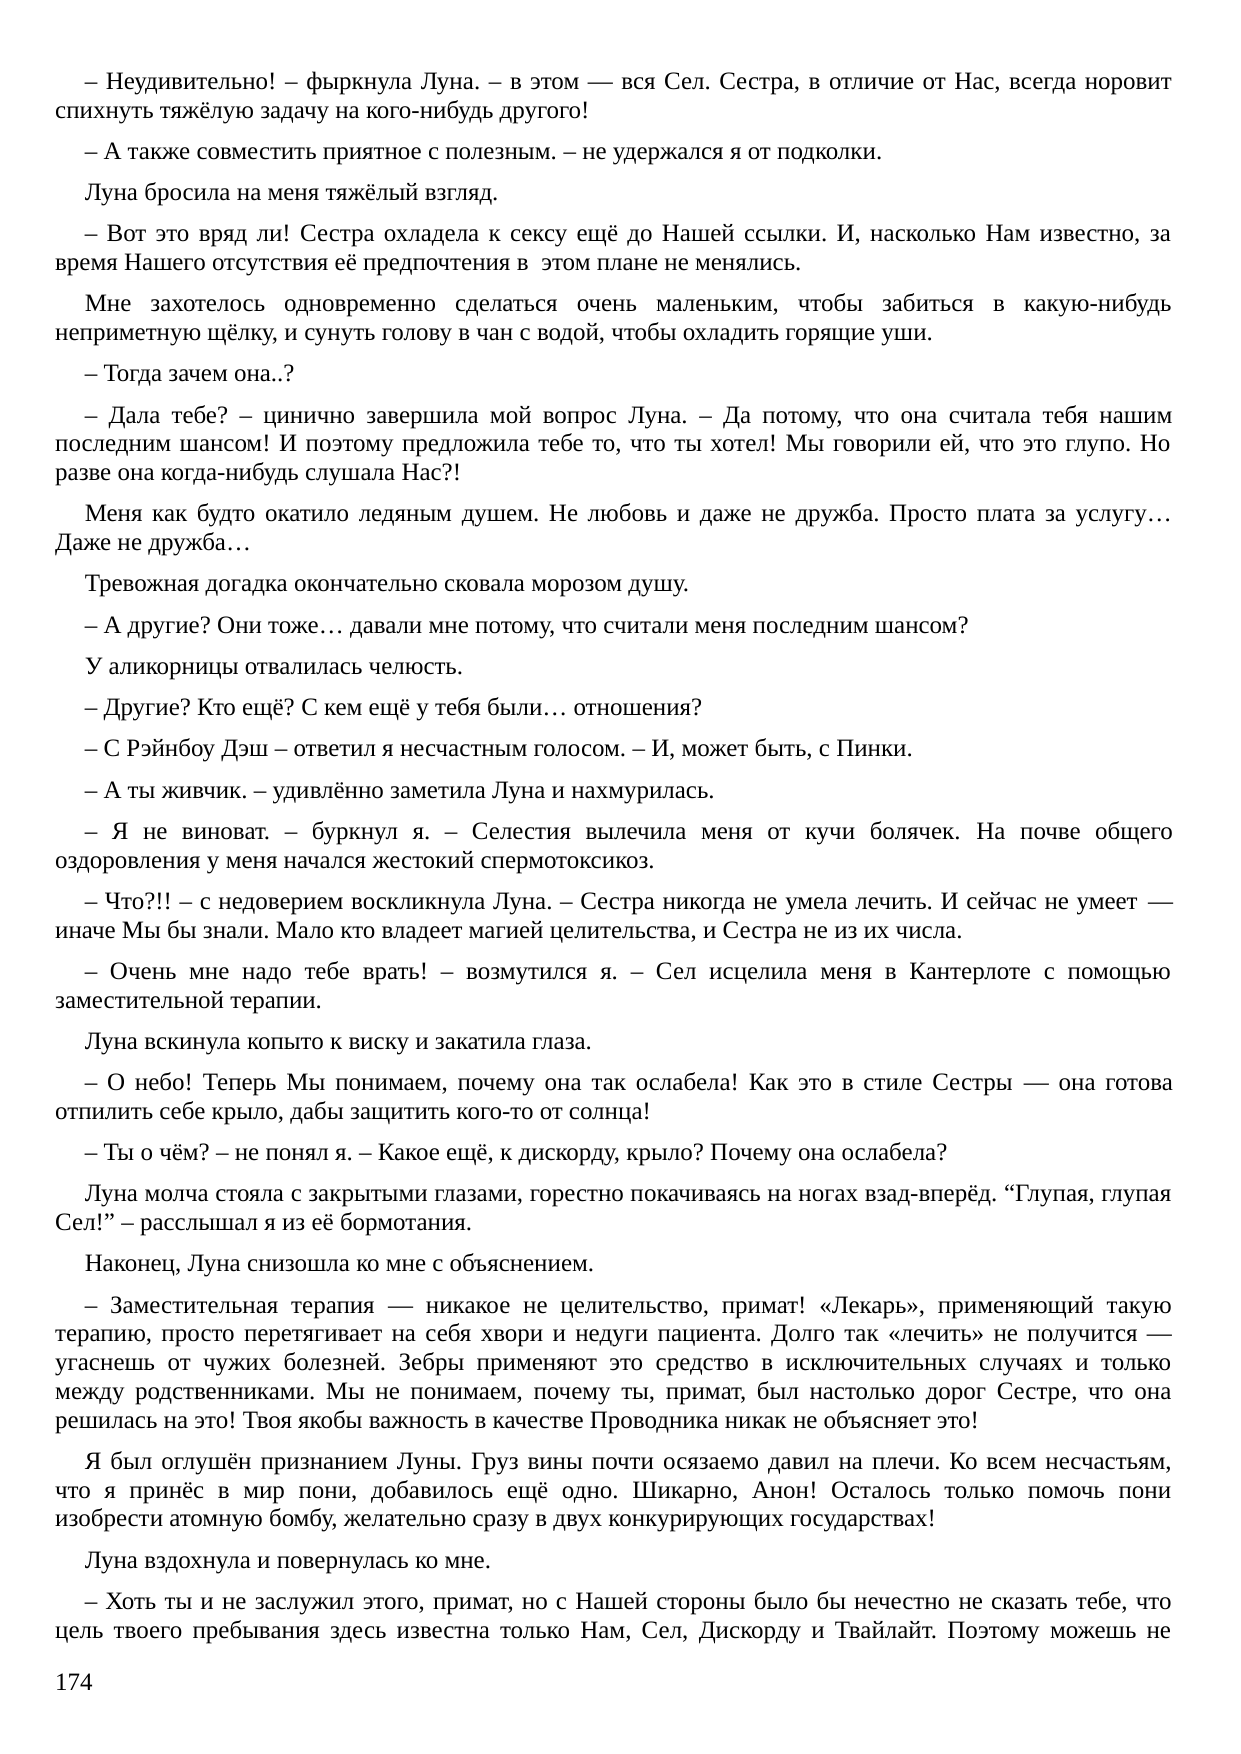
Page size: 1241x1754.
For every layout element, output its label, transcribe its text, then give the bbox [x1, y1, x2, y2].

text – Вот это вряд ли! Сестра охладела к сексу ещё до Нашей ссылки. И, насколько Нам известно, за время Нашего отсутствия её предпочтения в этом плане не менялись. [55, 218, 1173, 276]
text Луна вскинула копыто к виску и закатила глаза. [55, 1026, 1173, 1055]
text – Что?!! – с недоверием воскликнула Луна. – Сестра никогда не умела лечить. И сейчас не умеет — иначе Мы бы знали. Мало кто владеет магией целительства, и Сестра не из их числа. [55, 886, 1173, 943]
text У аликорницы отвалилась челюсть. [55, 651, 1173, 680]
text Луна бросила на меня тяжёлый взгляд. [55, 177, 1173, 206]
text – Хоть ты и не заслужил этого, примат, но с Нашей стороны было бы нечестно не сказать тебе, что цель твоего пребывания здесь известна только Нам, Сел, Дискорду и Твайлайт. Поэтому можешь не [55, 1586, 1173, 1643]
text – С Рэйнбоу Дэш – ответил я несчастным голосом. – И, может быть, с Пинки. [55, 733, 1173, 762]
text Мне захотелось одновременно сделаться очень маленьким, чтобы забиться в какую-нибудь неприметную щёлку, и сунуть голову в чан с водой, чтобы охладить горящие уши. [55, 288, 1173, 346]
text – Я не виноват. – буркнул я. – Селестия вылечила меня от кучи болячек. На почве общего оздоровления у меня начался жестокий спермотоксикоз. [55, 816, 1173, 873]
text – Ты о чём? – не понял я. – Какое ещё, к дискорду, крыло? Почему она ослабела? [55, 1137, 1173, 1166]
text – Другие? Кто ещё? С кем ещё у тебя были… отношения? [55, 692, 1173, 721]
text Наконец, Луна снизошла ко мне с объяснением. [55, 1248, 1173, 1277]
text Луна вздохнула и повернулась ко мне. [55, 1545, 1173, 1573]
text – Неудивительно! – фыркнула Луна. – в этом — вся Сел. Сестра, в отличие от Нас, всегда норовит спихнуть тяжёлую задачу на кого-нибудь другого! [55, 66, 1173, 123]
text Я был оглушён признанием Луны. Груз вины почти осязаемо давил на плечи. Ко всем несчастьям, что я принёс в мир пони, добавилось ещё одно. Шикарно, Анон! Осталось только помочь пони изобрести атомную бомбу, желательно сразу в двух конкурирующих государствах! [55, 1446, 1173, 1532]
text Луна молча стояла с закрытыми глазами, горестно покачиваясь на ногах взад-вперёд. “Глупая, глупая Сел!” – расслышал я из её бормотания. [55, 1178, 1173, 1236]
text Тревожная догадка окончательно сковала морозом душу. [55, 568, 1173, 597]
text – А другие? Они тоже… давали мне потому, что считали меня последним шансом? [55, 610, 1173, 638]
text – Тогда зачем она..? [55, 358, 1173, 387]
text – Заместительная терапия — никакое не целительство, примат! «Лекарь», применяющий такую терапию, просто перетягивает на себя хвори и недуги пациента. Долго так «лечить» не получится — угаснешь от чужих болезней. Зебры применяют это средство в исключительных случаях и только между родственниками. Мы не понимаем, почему ты, примат, был настолько дорог Сестре, что она решилась на это! Твоя якобы важность в качестве Проводника никак не объясняет это! [55, 1290, 1173, 1433]
text – А также совместить приятное с полезным. – не удержался я от подколки. [55, 136, 1173, 165]
text Меня как будто окатило ледяным душем. Не любовь и даже не дружба. Просто плата за услугу… Даже не дружба… [55, 498, 1173, 556]
text – А ты живчик. – удивлённо заметила Луна и нахмурилась. [55, 775, 1173, 803]
text – О небо! Теперь Мы понимаем, почему она так ослабела! Как это в стиле Сестры — она готова отпилить себе крыло, дабы защитить кого-то от солнца! [55, 1067, 1173, 1125]
text – Очень мне надо тебе врать! – возмутился я. – Сел исцелила меня в Кантерлоте с помощью заместительной терапии. [55, 956, 1173, 1013]
text – Дала тебе? – цинично завершила мой вопрос Луна. – Да потому, что она считала тебя нашим последним шансом! И поэтому предложила тебе то, что ты хотел! Мы говорили ей, что это глупо. Но разве она когда-нибудь слушала Нас?! [55, 400, 1173, 486]
